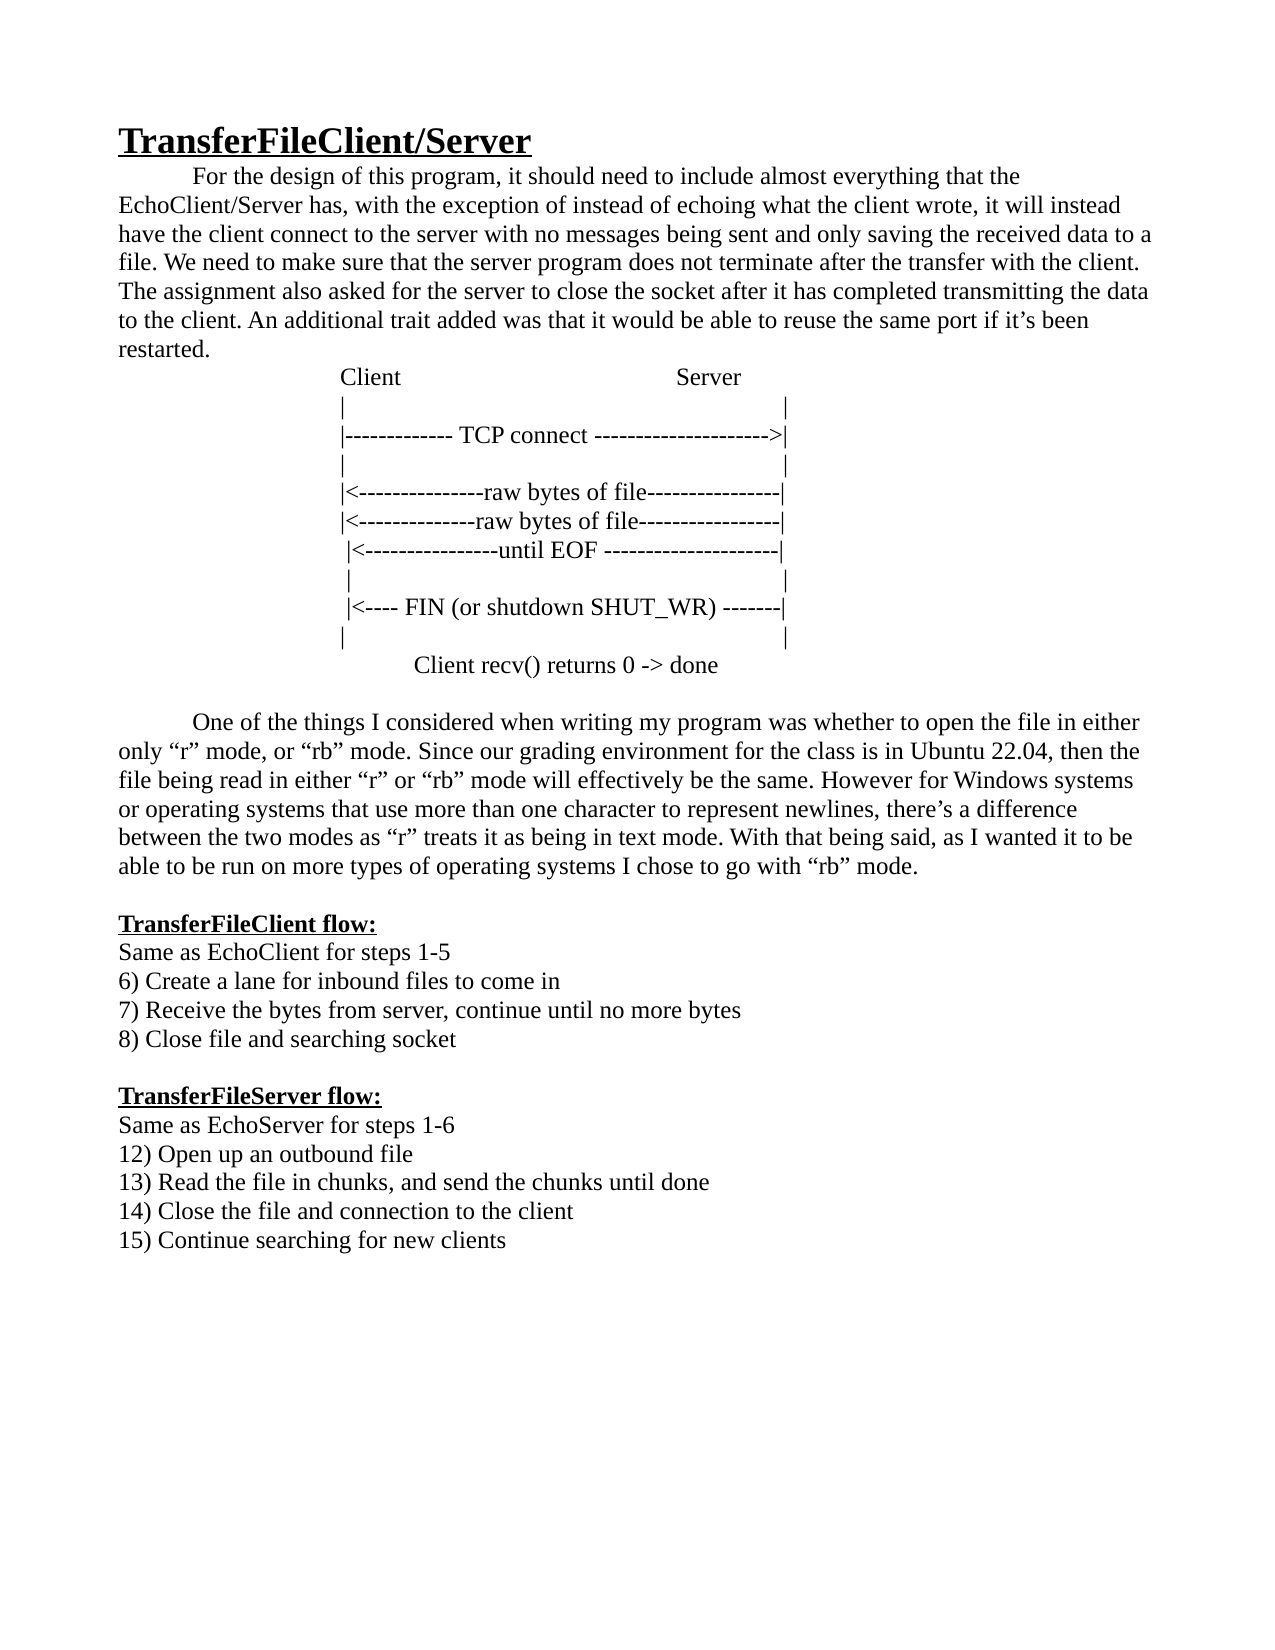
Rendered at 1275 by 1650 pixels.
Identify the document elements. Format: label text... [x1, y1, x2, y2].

text For the design of this program, it should need to include almost everything that the EchoClient/Server has, with the exception of instead of echoing what the client wrote, it will instead have the client connect to the server with no messages being sent and only saving the received data to a file. We need to make sure that the server program does not terminate after the transfer with the client. The assignment also asked for the server to close the socket after it has completed transmitting the data to the client. An additional trait added was that it would be able to reuse the same port if it’s been restarted. [118, 161, 1157, 362]
text |<---- FIN (or shutdown SHUT_WR) -------| [118, 592, 1157, 621]
text 12) Open up an outbound file [118, 1139, 1157, 1167]
text 14) Close the file and connection to the client [118, 1196, 1157, 1225]
text | | [118, 449, 1157, 477]
text |<--------------raw bytes of file-----------------| [118, 506, 1157, 535]
text 13) Read the file in chunks, and send the chunks until done [118, 1167, 1157, 1196]
text TransferFileClient/Server [118, 118, 1157, 161]
text | | [118, 391, 1157, 420]
text TransferFileClient flow: [118, 909, 1157, 937]
text Same as EchoServer for steps 1-6 [118, 1110, 1157, 1139]
text Same as EchoClient for steps 1-5 [118, 937, 1157, 966]
text TransferFileServer flow: [118, 1081, 1157, 1110]
text |<---------------raw bytes of file----------------| [118, 477, 1157, 506]
text Client Server [118, 362, 1157, 391]
text |<----------------until EOF ---------------------| [118, 535, 1157, 564]
text 7) Receive the bytes from server, continue until no more bytes [118, 995, 1157, 1024]
text One of the things I considered when writing my program was whether to open the file in either only “r” mode, or “rb” mode. Since our grading environment for the class is in Ubuntu 22.04, then the file being read in either “r” or “rb” mode will effectively be the same. However for Windows systems or operating systems that use more than one character to represent newlines, there’s a difference between the two modes as “r” treats it as being in text mode. With that being said, as I wanted it to be able to be run on more types of operating systems I chose to go with “rb” mode. [118, 707, 1157, 880]
text |------------- TCP connect --------------------->| [118, 420, 1157, 449]
text | | [118, 621, 1157, 650]
text 6) Create a lane for inbound files to come in [118, 966, 1157, 995]
text | | [118, 564, 1157, 592]
text 15) Continue searching for new clients [118, 1225, 1157, 1254]
text 8) Close file and searching socket [118, 1024, 1157, 1052]
text Client recv() returns 0 -> done [118, 650, 1157, 679]
